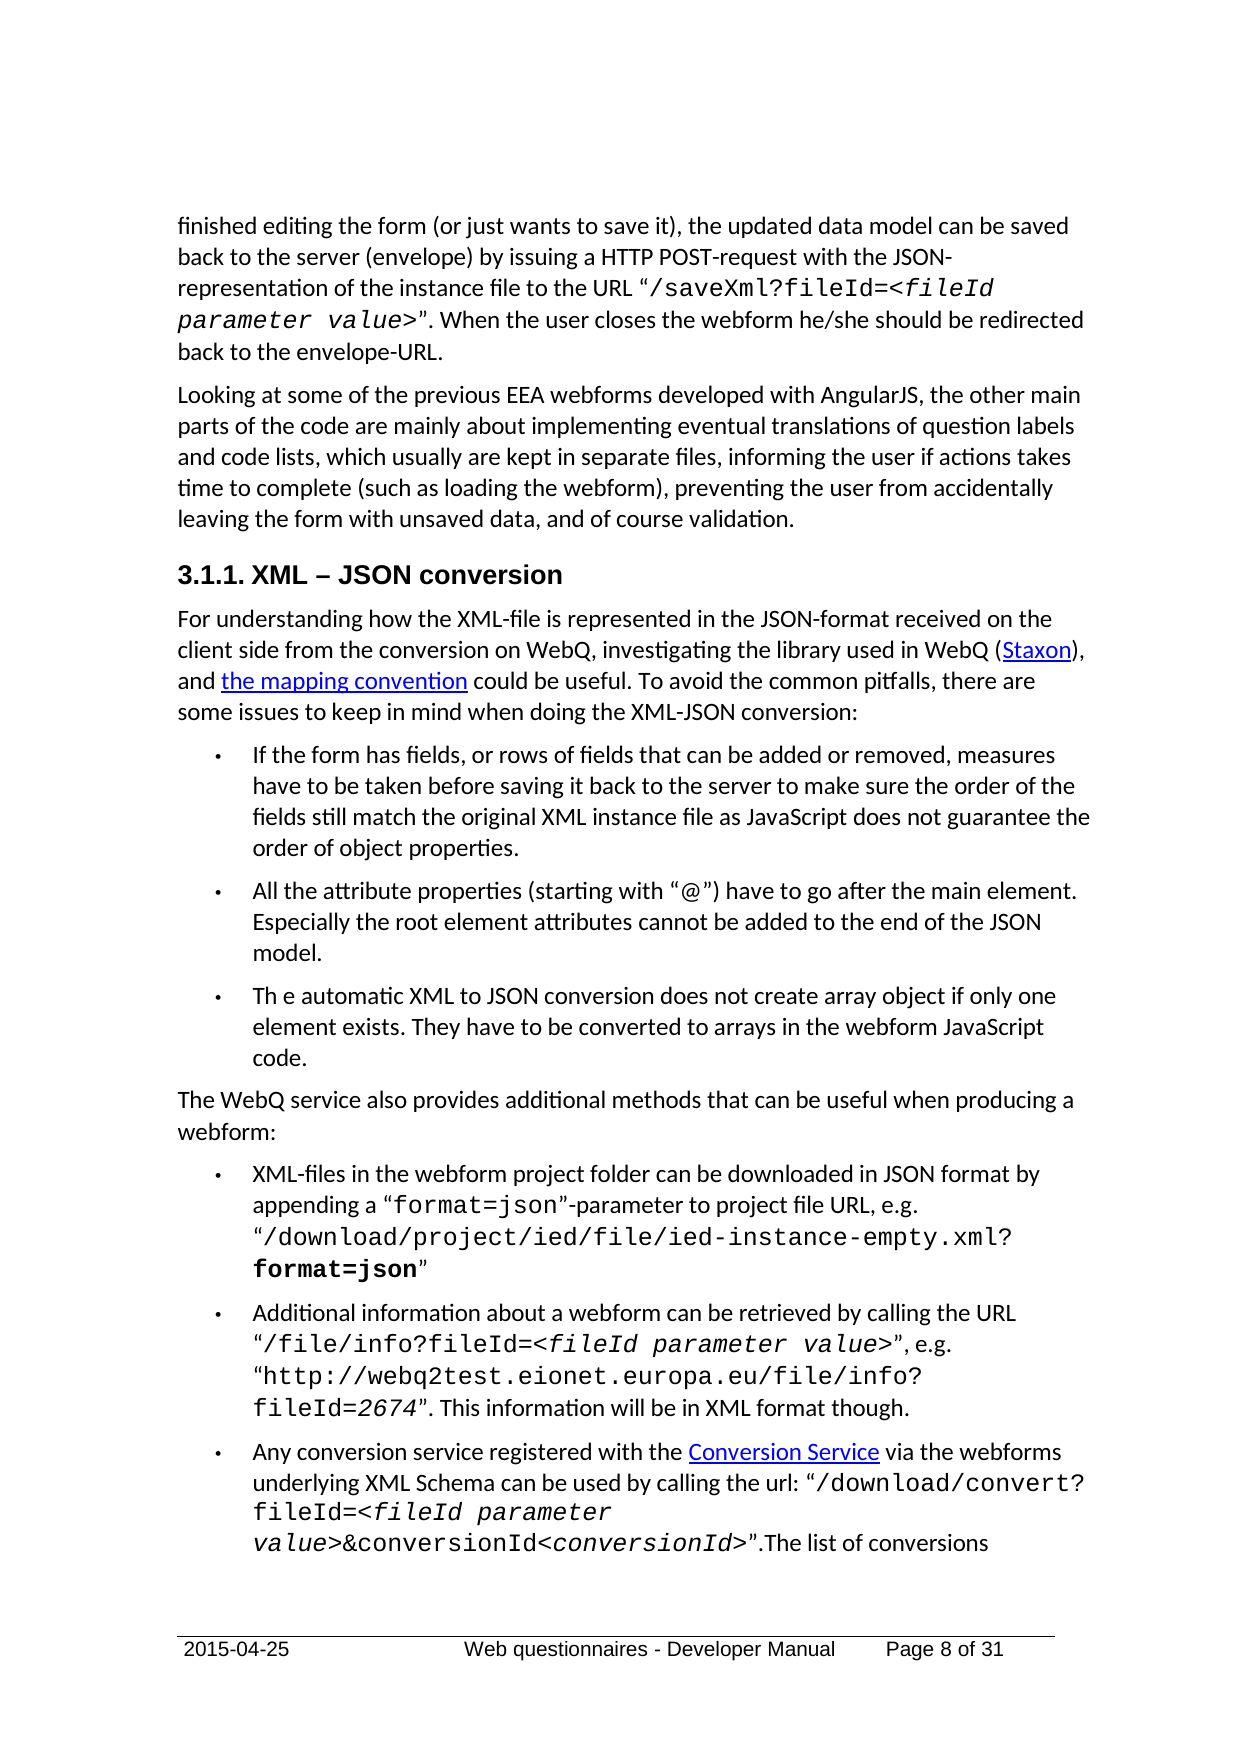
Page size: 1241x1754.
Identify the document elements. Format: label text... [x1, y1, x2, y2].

subtitle XML – JSON conversion [177, 559, 1092, 590]
list Additional information about a webform can be retrieved by calling the URL “/file/info?fileId=<fileId parameter value>”, e.g. “http://webq2test.eionet.europa.eu/file/info?fileId=2674”. This information will be in XML format though. [215, 1297, 1092, 1424]
list Any conversion service registered with the Conversion Service via the webforms underlying XML Schema can be used by calling the url: “/download/convert?fileId=<fileId parameter value>&conversionId<conversionId>”.The list of conversions [215, 1436, 1092, 1559]
text For understanding how the XML-file is represented in the JSON-format received on the client side from the conversion on WebQ, investigating the library used in WebQ (Staxon), and the mapping convention could be useful. To avoid the common pitfalls, there are some issues to keep in mind when doing the XML-JSON conversion: [177, 603, 1092, 727]
list XML-files in the webform project folder can be downloaded in JSON format by appending a “format=json”-parameter to project file URL, e.g. “/download/project/ied/file/ied-instance-empty.xml?format=json” [215, 1158, 1092, 1285]
text Looking at some of the previous EEA webforms developed with AngularJS, the other main parts of the code are mainly about implementing eventual translations of question labels and code lists, which usually are kept in separate files, informing the user if actions takes time to complete (such as loading the webform), preventing the user from accidentally leaving the form with unsaved data, and of course validation. [177, 379, 1092, 534]
list If the form has fields, or rows of fields that can be added or removed, measures have to be taken before saving it back to the server to make sure the order of the fields still match the original XML instance file as JavaScript does not guarantee the order of object properties. [215, 739, 1092, 863]
text The WebQ service also provides additional methods that can be useful when producing a webform: [177, 1084, 1092, 1147]
list Th e automatic XML to JSON conversion does not create array object if only one element exists. They have to be converted to arrays in the webform JavaScript code. [215, 979, 1092, 1073]
text finished editing the form (or just wants to save it), the updated data model can be saved back to the server (envelope) by issuing a HTTP POST-request with the JSON-representation of the instance file to the URL “/saveXml?fileId=<fileId parameter value>”. When the user closes the webform he/she should be redirected back to the envelope-URL. [177, 210, 1092, 367]
list All the attribute properties (starting with “@”) have to go after the main element. Especially the root element attributes cannot be added to the end of the JSON model. [215, 875, 1092, 968]
